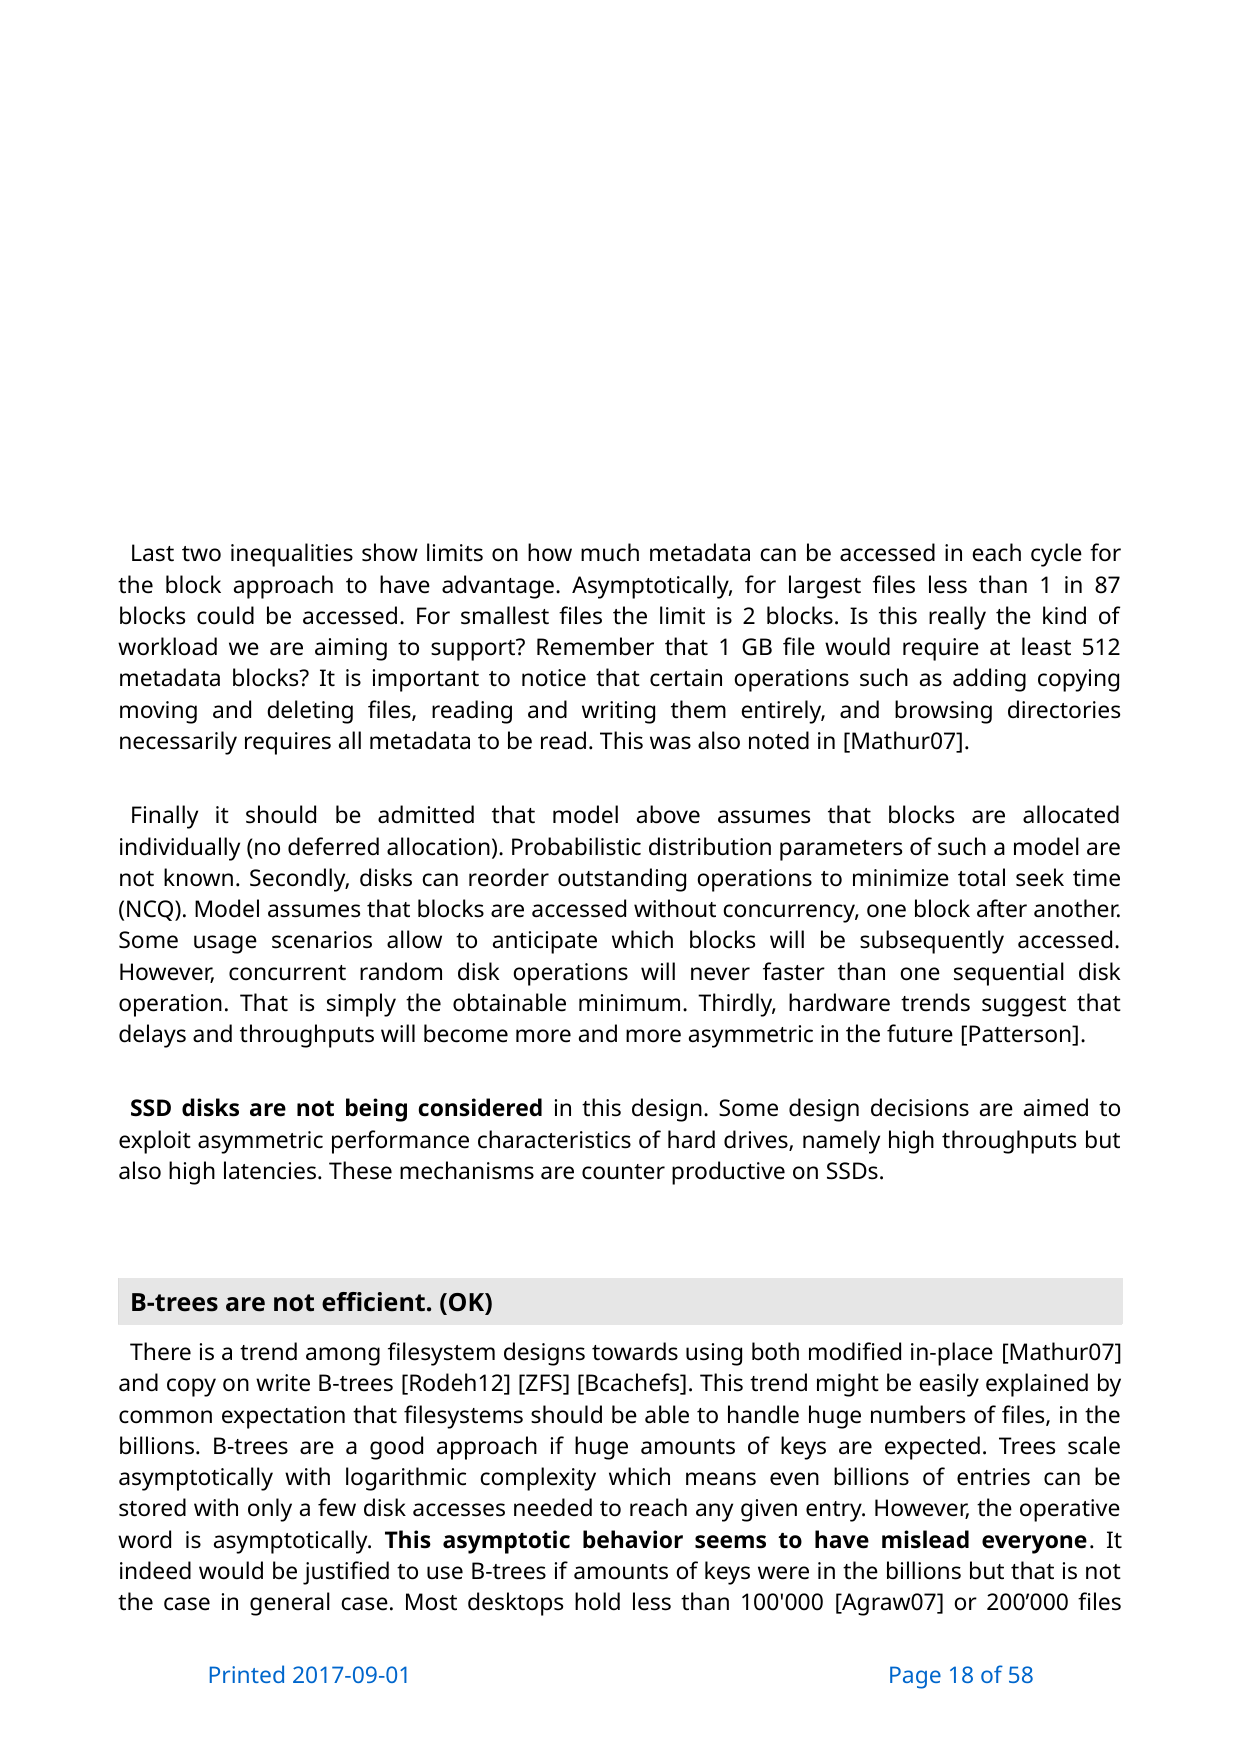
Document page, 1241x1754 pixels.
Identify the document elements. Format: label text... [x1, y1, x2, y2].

text Last two inequalities show limits on how much metadata can be accessed in each cycle for the block approach to have advantage. Asymptotically, for largest files less than 1 in 87 blocks could be accessed. For smallest files the limit is 2 blocks. Is this really the kind of workload we are aiming to support? Remember that 1 GB file would require at least 512 metadata blocks? It is important to notice that certain operations such as adding copying moving and deleting files, reading and writing them entirely, and browsing directories necessarily requires all metadata to be read. This was also noted in [Mathur07]. [118, 537, 1122, 756]
text Finally it should be admitted that model above assumes that blocks are allocated individually (no deferred allocation). Probabilistic distribution parameters of such a model are not known. Secondly, disks can reorder outstanding operations to minimize total seek time (NCQ). Model assumes that blocks are accessed without concurrency, one block after another. Some usage scenarios allow to anticipate which blocks will be subsequently accessed. However, concurrent random disk operations will never faster than one sequential disk operation. That is simply the obtainable minimum. Thirdly, hardware trends suggest that delays and throughputs will become more and more asymmetric in the future [Patterson]. [118, 799, 1122, 1049]
subtitle B-trees are not efficient. (OK) [119, 1279, 1122, 1324]
text SSD disks are not being considered in this design. Some design decisions are aimed to exploit asymmetric performance characteristics of hard drives, namely high throughputs but also high latencies. These mechanisms are counter productive on SSDs. [118, 1092, 1122, 1186]
text There is a trend among filesystem designs towards using both modified in-place [Mathur07] and copy on write B-trees [Rodeh12] [ZFS] [Bcachefs]. This trend might be easily explained by common expectation that filesystems should be able to handle huge numbers of files, in the billions. B-trees are a good approach if huge amounts of keys are expected. Trees scale asymptotically with logarithmic complexity which means even billions of entries can be stored with only a few disk accesses needed to reach any given entry. However, the operative word is asymptotically. This asymptotic behavior seems to have mislead everyone. It indeed would be justified to use B-trees if amounts of keys were in the billions but that is not the case in general case. Most desktops hold less than 100'000 [Agraw07] or 200’000 files [118, 1336, 1122, 1617]
